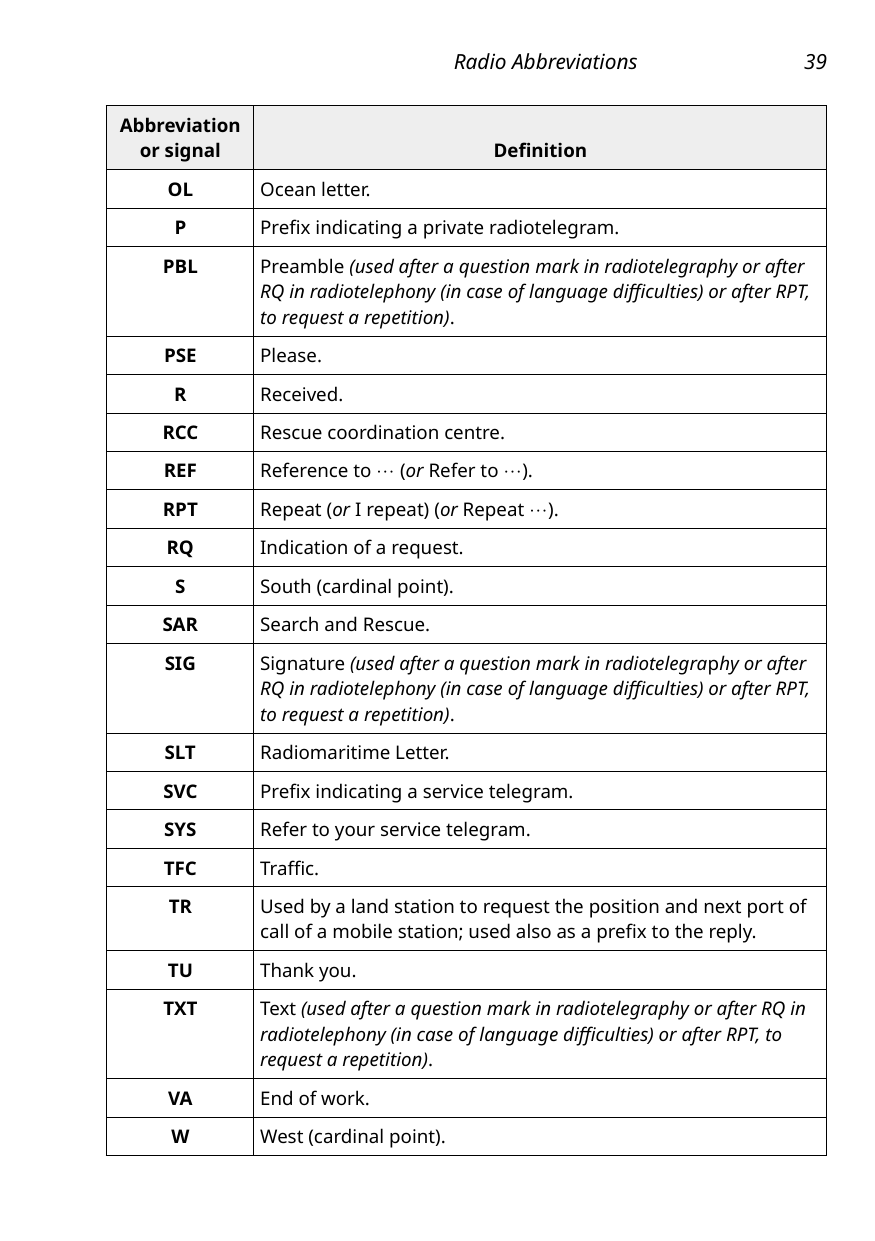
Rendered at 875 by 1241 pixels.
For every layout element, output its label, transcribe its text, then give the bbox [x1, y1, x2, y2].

table_cell Thank you. [254, 951, 826, 989]
table_cell South (cardinal point). [254, 567, 826, 604]
table_cell Prefix indicating a service telegram. [254, 772, 826, 809]
table_cell Rescue coordination centre. [254, 414, 826, 451]
table_cell TFC [107, 849, 253, 886]
table_cell PBL [107, 247, 253, 336]
table_cell West (cardinal point). [254, 1118, 826, 1155]
table_cell OL [107, 170, 253, 208]
table_cell Received. [254, 375, 826, 412]
table_cell TR [107, 887, 253, 950]
table_header Abbreviation or signal [107, 106, 253, 169]
table_cell PSE [107, 337, 253, 374]
table_cell Prefix indicating a private radiotelegram. [254, 209, 826, 246]
table_cell Text (used after a question mark in radiotelegraphy or after RQ in radiotelephony (in case of language difficulties) or after RPT, to request a repetition). [254, 990, 826, 1078]
table_cell RPT [107, 490, 253, 528]
table_cell Repeat (or I repeat) (or Repeat ). [254, 490, 826, 528]
table_cell SAR [107, 606, 253, 643]
table_cell Radiomaritime Letter. [254, 734, 826, 771]
table_cell Preamble (used after a question mark in radiotelegraphy or after RQ in radiotelephony (in case of language difficulties) or after RPT, to request a repetition). [254, 247, 826, 336]
table_cell Search and Rescue. [254, 606, 826, 643]
table_cell VA [107, 1079, 253, 1117]
table_cell Please. [254, 337, 826, 374]
table_cell RCC [107, 414, 253, 451]
table_cell W [107, 1118, 253, 1155]
table_cell SIG [107, 644, 253, 732]
table_cell RQ [107, 529, 253, 566]
table_cell TU [107, 951, 253, 989]
table_cell Indication of a request. [254, 529, 826, 566]
table_cell R [107, 375, 253, 412]
table_cell Refer to your service telegram. [254, 810, 826, 848]
table_cell S [107, 567, 253, 604]
table_cell Traffic. [254, 849, 826, 886]
table_cell Signature (used after a question mark in radiotelegraphy or after RQ in radiotelephony (in case of language difficulties) or after RPT, to request a repetition). [254, 644, 826, 732]
table_cell SYS [107, 810, 253, 848]
table_cell End of work. [254, 1079, 826, 1117]
table_cell TXT [107, 990, 253, 1078]
table_cell SVC [107, 772, 253, 809]
table_cell SLT [107, 734, 253, 771]
table_cell Used by a land station to request the position and next port of call of a mobile station; used also as a prefix to the reply. [254, 887, 826, 950]
table_cell REF [107, 452, 253, 489]
table_cell P [107, 209, 253, 246]
table_cell Ocean letter. [254, 170, 826, 208]
table_cell Reference to  (or Refer to ). [254, 452, 826, 489]
table_header Definition [254, 106, 826, 169]
